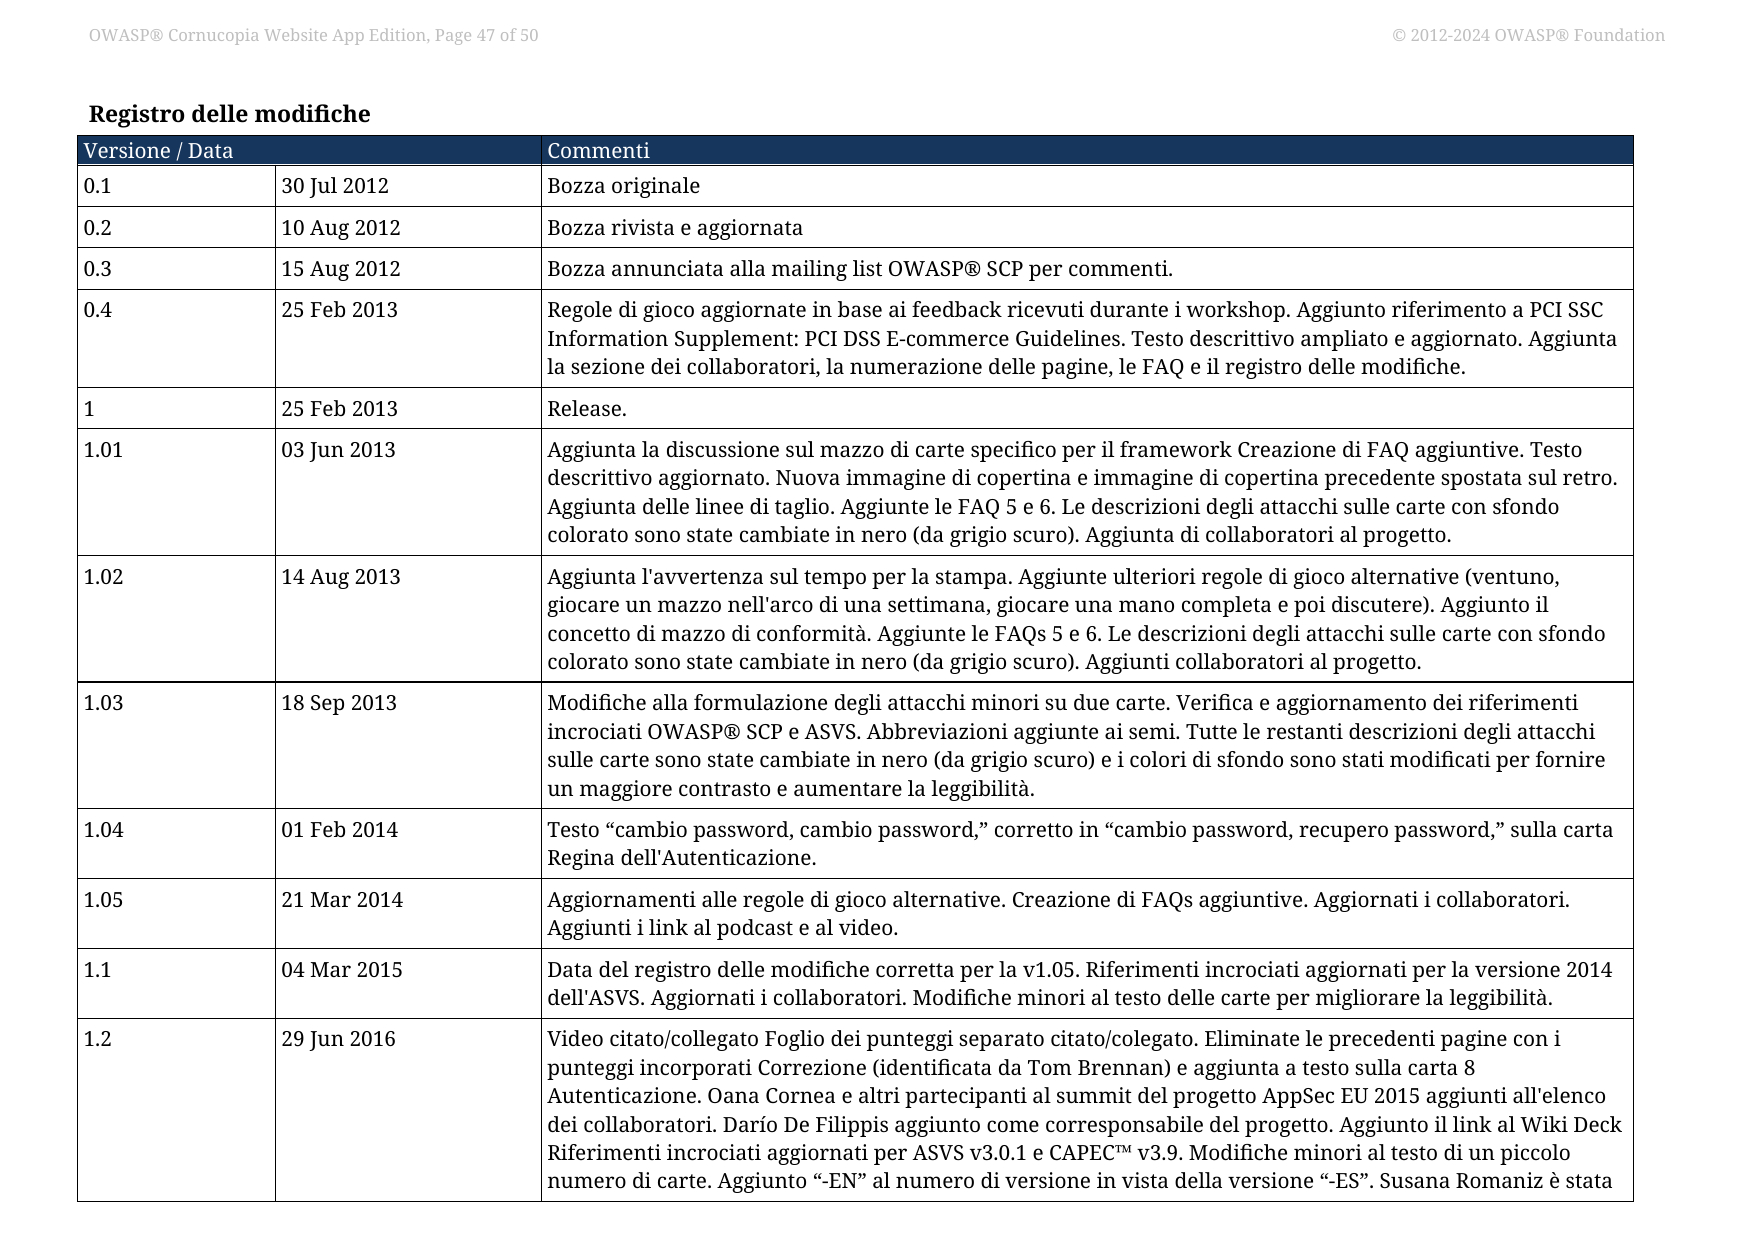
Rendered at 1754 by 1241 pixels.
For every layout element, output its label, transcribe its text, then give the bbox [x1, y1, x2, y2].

table_header Versione / Data [78, 136, 541, 164]
table_cell 1.02 [78, 556, 275, 681]
table_cell Data del registro delle modifiche corretta per la v1.05. Riferimenti incrociati aggiornati per la versione 2014 dell'ASVS. Aggiornati i collaboratori. Modifiche minori al testo delle carte per migliorare la leggibilità. [542, 949, 1633, 1017]
table_cell Bozza annunciata alla mailing list OWASP® SCP per commenti. [542, 248, 1633, 288]
table_cell Aggiornamenti alle regole di gioco alternative. Creazione di FAQs aggiuntive. Aggiornati i collaboratori. Aggiunti i link al podcast e al video. [542, 879, 1633, 948]
table_header Commenti [542, 136, 1633, 164]
table_cell 1.03 [78, 683, 275, 808]
table_cell 01 Feb 2014 [276, 809, 541, 878]
table_cell 1.01 [78, 429, 275, 555]
table_cell Bozza originale [542, 166, 1633, 206]
table_cell 0.2 [78, 207, 275, 247]
table_cell 18 Sep 2013 [276, 683, 541, 808]
table_cell 1.04 [78, 809, 275, 878]
table_cell Testo “cambio password, cambio password,” corretto in “cambio password, recupero password,” sulla carta Regina dell'Autenticazione. [542, 809, 1633, 878]
table_cell 1.2 [78, 1019, 275, 1201]
table_cell 1.05 [78, 879, 275, 948]
table_cell Release. [542, 388, 1633, 428]
table_cell Regole di gioco aggiornate in base ai feedback ricevuti durante i workshop. Aggiunto riferimento a PCI SSC Information Supplement: PCI DSS E-commerce Guidelines. Testo descrittivo ampliato e aggiornato. Aggiunta la sezione dei collaboratori, la numerazione delle pagine, le FAQ e il registro delle modifiche. [542, 290, 1633, 387]
table_cell 10 Aug 2012 [276, 207, 541, 247]
text Registro delle modifiche [89, 97, 1665, 129]
table_cell 14 Aug 2013 [276, 556, 541, 681]
table_cell Video citato/collegato Foglio dei punteggi separato citato/colegato. Eliminate le precedenti pagine con i punteggi incorporati Correzione (identificata da Tom Brennan) e aggiunta a testo sulla carta 8 Autenticazione. Oana Cornea e altri partecipanti al summit del progetto AppSec EU 2015 aggiunti all'elenco dei collaboratori. Darío De Filippis aggiunto come corresponsabile del progetto. Aggiunto il link al Wiki Deck Riferimenti incrociati aggiornati per ASVS v3.0.1 e CAPEC™ v3.9. Modifiche minori al testo di un piccolo numero di carte. Aggiunto “-EN” al numero di versione in vista della versione “-ES”. Susana Romaniz è stata [542, 1019, 1633, 1201]
table_cell 04 Mar 2015 [276, 949, 541, 1017]
table_cell 30 Jul 2012 [276, 166, 541, 206]
table_cell 15 Aug 2012 [276, 248, 541, 288]
table_cell 29 Jun 2016 [276, 1019, 541, 1201]
table_cell 1.1 [78, 949, 275, 1017]
table_cell Modifiche alla formulazione degli attacchi minori su due carte. Verifica e aggiornamento dei riferimenti incrociati OWASP® SCP e ASVS. Abbreviazioni aggiunte ai semi. Tutte le restanti descrizioni degli attacchi sulle carte sono state cambiate in nero (da grigio scuro) e i colori di sfondo sono stati modificati per fornire un maggiore contrasto e aumentare la leggibilità. [542, 683, 1633, 808]
table_cell 03 Jun 2013 [276, 429, 541, 555]
table_cell Aggiunta la discussione sul mazzo di carte specifico per il framework Creazione di FAQ aggiuntive. Testo descrittivo aggiornato. Nuova immagine di copertina e immagine di copertina precedente spostata sul retro. Aggiunta delle linee di taglio. Aggiunte le FAQ 5 e 6. Le descrizioni degli attacchi sulle carte con sfondo colorato sono state cambiate in nero (da grigio scuro). Aggiunta di collaboratori al progetto. [542, 429, 1633, 555]
table_cell 1 [78, 388, 275, 428]
table_cell 0.4 [78, 290, 275, 387]
table_cell 21 Mar 2014 [276, 879, 541, 948]
table_cell Bozza rivista e aggiornata [542, 207, 1633, 247]
table_cell Aggiunta l'avvertenza sul tempo per la stampa. Aggiunte ulteriori regole di gioco alternative (ventuno, giocare un mazzo nell'arco di una settimana, giocare una mano completa e poi discutere). Aggiunto il concetto di mazzo di conformità. Aggiunte le FAQs 5 e 6. Le descrizioni degli attacchi sulle carte con sfondo colorato sono state cambiate in nero (da grigio scuro). Aggiunti collaboratori al progetto. [542, 556, 1633, 681]
table_cell 0.3 [78, 248, 275, 288]
table_cell 0.1 [78, 166, 275, 206]
table_cell 25 Feb 2013 [276, 290, 541, 387]
table_cell 25 Feb 2013 [276, 388, 541, 428]
